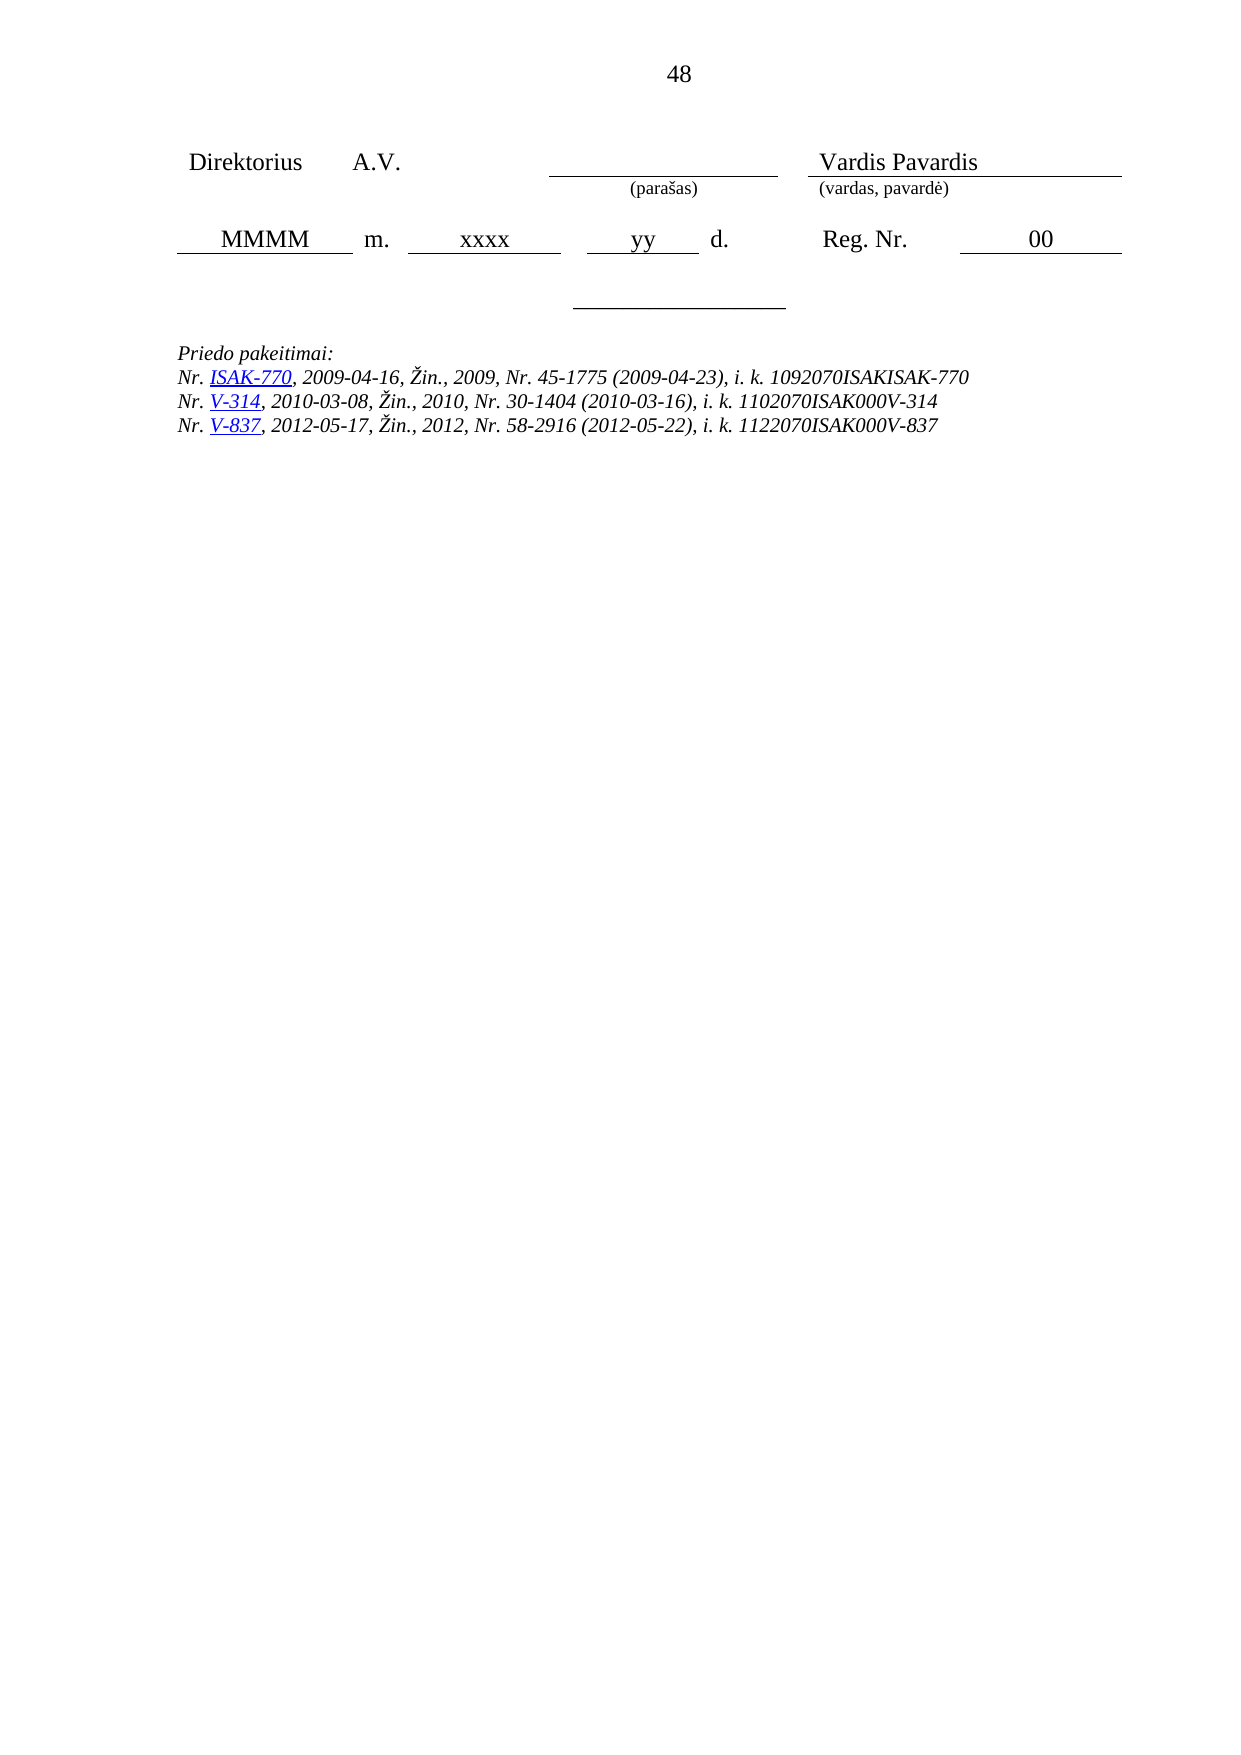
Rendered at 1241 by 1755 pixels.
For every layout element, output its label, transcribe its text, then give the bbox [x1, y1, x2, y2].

table_cell [778, 176, 808, 205]
text _________________ [177, 283, 1181, 312]
text Nr. ISAK-770, 2009-04-16, Žin., 2009, Nr. 45-1775 (2009-04-23), i. k. 1092070ISAKISAK-770 [177, 365, 1181, 389]
table_header d. [699, 225, 745, 253]
table_header m. [353, 225, 408, 253]
table_header 00 [960, 225, 1122, 253]
text Priedo pakeitimai: [177, 341, 1181, 365]
table_header yy [587, 225, 699, 253]
table_cell (vardas, pavardė) [808, 177, 1122, 205]
table_cell [506, 176, 549, 205]
table_header MMMM [177, 225, 353, 253]
table_header [549, 147, 778, 176]
table_header [506, 147, 549, 176]
table_cell (parašas) [549, 177, 778, 205]
table_cell [177, 176, 506, 205]
table_header [561, 225, 587, 253]
table_header Direktorius A.V. [177, 147, 506, 176]
table_header [778, 147, 808, 176]
table_header Vardis Pavardis [808, 147, 1122, 176]
table_header xxxx [408, 225, 561, 253]
text Nr. V-314, 2010-03-08, Žin., 2010, Nr. 30-1404 (2010-03-16), i. k. 1102070ISAK000V-314 [177, 389, 1181, 413]
table_header [745, 225, 770, 253]
table_header Reg. Nr. [770, 225, 959, 253]
text Nr. V-837, 2012-05-17, Žin., 2012, Nr. 58-2916 (2012-05-22), i. k. 1122070ISAK000V-837 [177, 413, 1181, 437]
